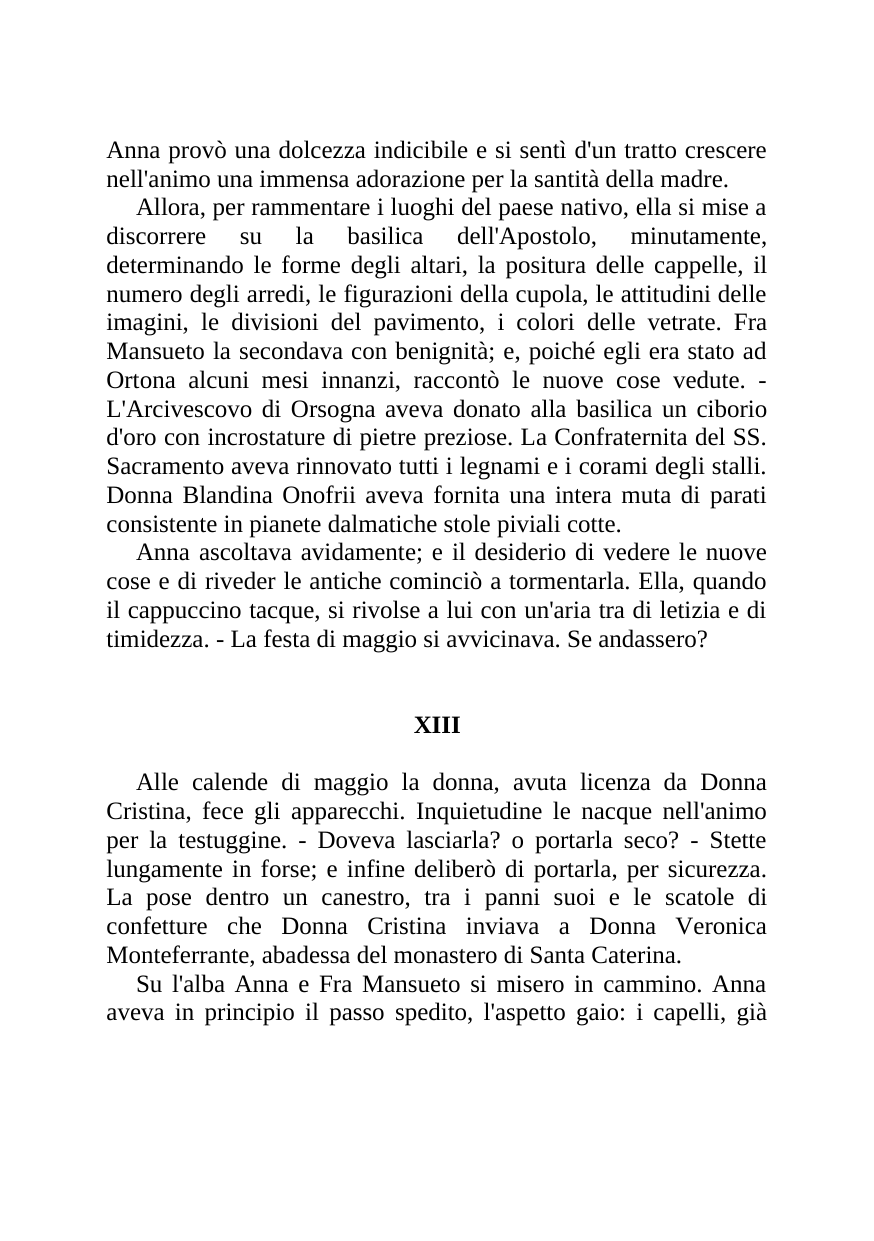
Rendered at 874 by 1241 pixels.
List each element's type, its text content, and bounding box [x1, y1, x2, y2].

text XIII [106, 710, 768, 739]
text Anna ascoltava avidamente; e il desiderio di vedere le nuove cose e di riveder le antiche cominciò a tormentarla. Ella, quando il cappuccino tacque, si rivolse a lui con un'aria tra di letizia e di timidezza. - La festa di maggio si avvicinava. Se andassero? [106, 537, 768, 652]
text Alle calende di maggio la donna, avuta licenza da Donna Cristina, fece gli apparecchi. Inquietudine le nacque nell'animo per la testuggine. - Doveva lasciarla? o portarla seco? - Stette lungamente in forse; e infine deliberò di portarla, per sicurezza. La pose dentro un canestro, tra i panni suoi e le scatole di confetture che Donna Cristina inviava a Donna Veronica Monteferrante, abadessa del monastero di Santa Caterina. [106, 767, 768, 969]
text Su l'alba Anna e Fra Mansueto si misero in cammino. Anna aveva in principio il passo spedito, l'aspetto gaio: i capelli, già [106, 969, 768, 1026]
text Allora, per rammentare i luoghi del paese nativo, ella si mise a discorrere su la basilica dell'Apostolo, minutamente, determinando le forme degli altari, la positura delle cappelle, il numero degli arredi, le figurazioni della cupola, le attitudini delle imagini, le divisioni del pavimento, i colori delle vetrate. Fra Mansueto la secondava con benignità; e, poiché egli era stato ad Ortona alcuni mesi innanzi, raccontò le nuove cose vedute. - L'Arcivescovo di Orsogna aveva donato alla basilica un ciborio d'oro con incrostature di pietre preziose. La Confraternita del SS. Sacramento aveva rinnovato tutti i legnami e i corami degli stalli. Donna Blandina Onofrii aveva fornita una intera muta di parati consistente in pianete dalmatiche stole piviali cotte. [106, 192, 768, 537]
text Anna provò una dolcezza indicibile e si sentì d'un tratto crescere nell'animo una immensa adorazione per la santità della madre. [106, 135, 768, 192]
